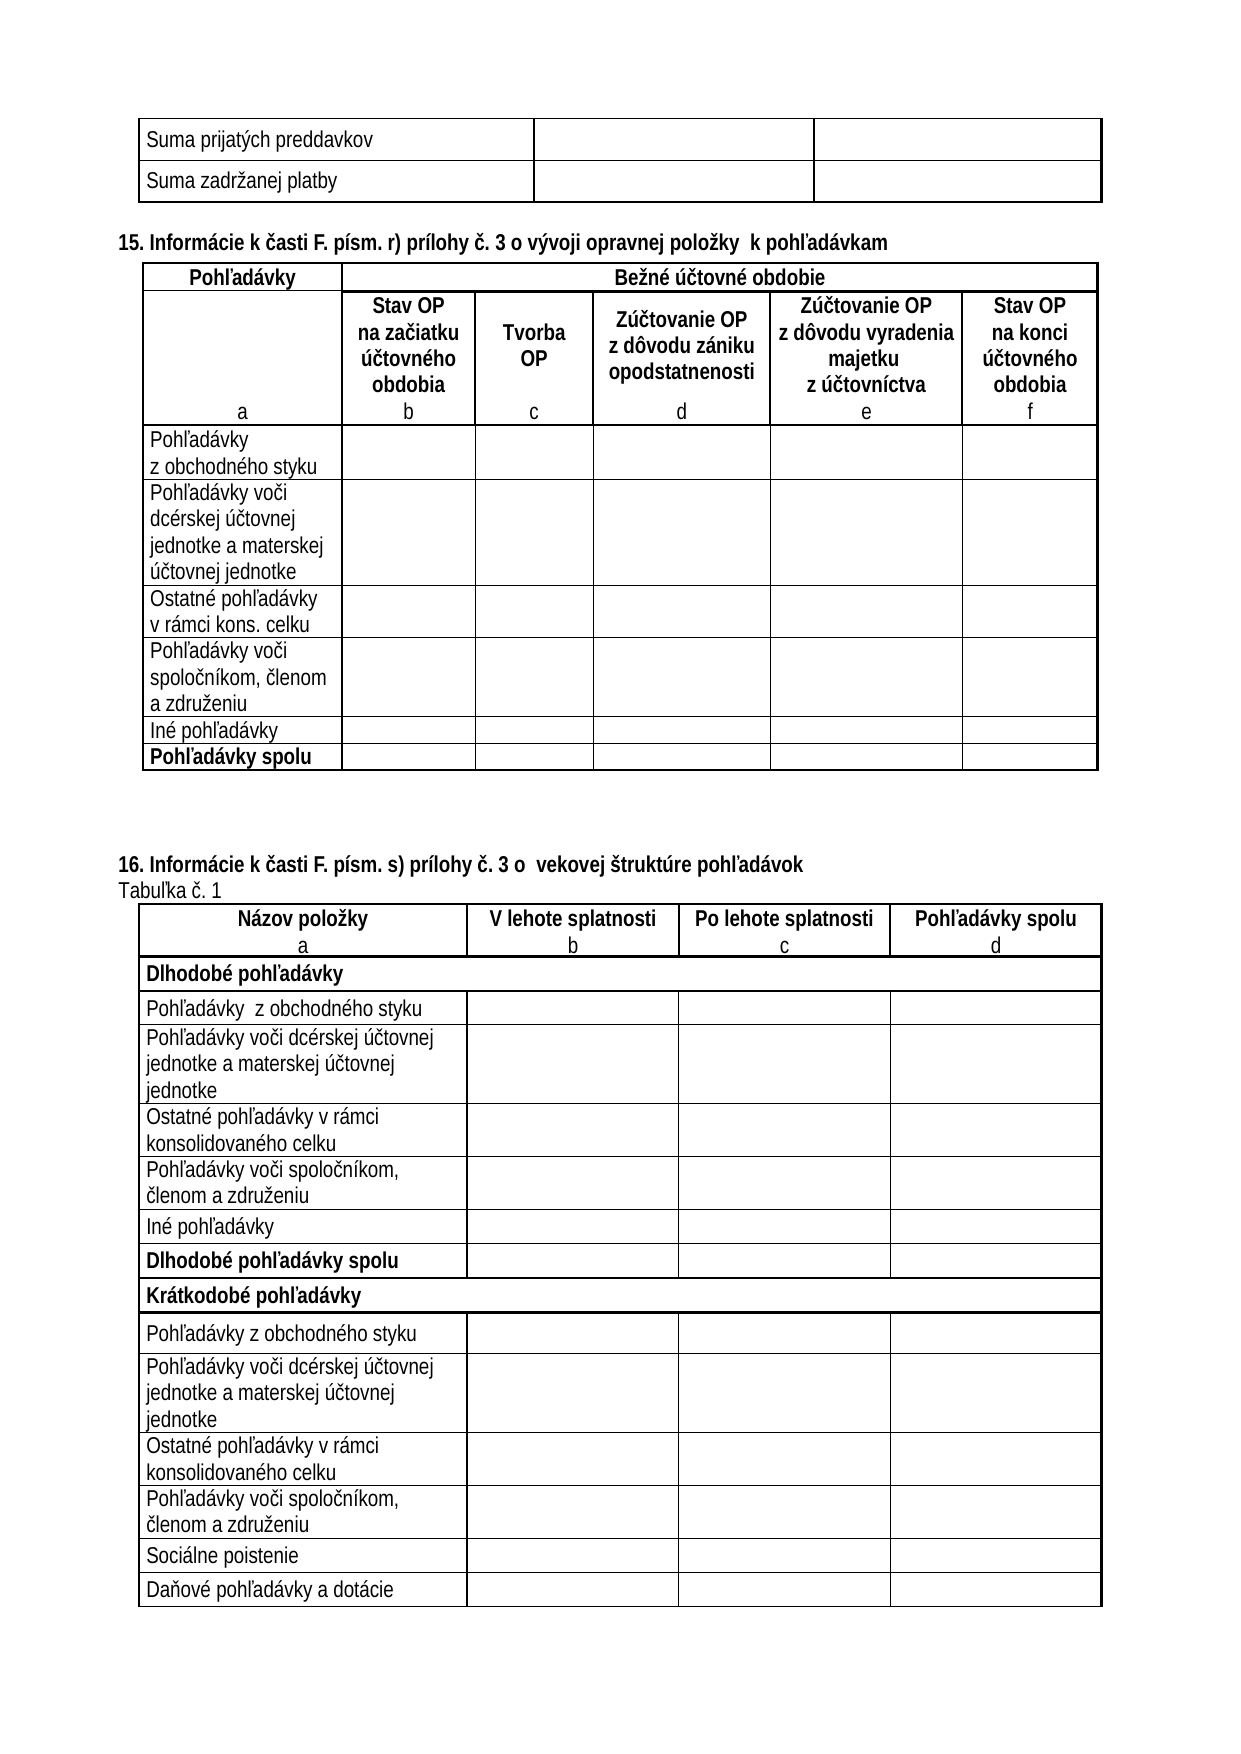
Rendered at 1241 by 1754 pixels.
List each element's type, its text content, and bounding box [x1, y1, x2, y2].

table_cell [679, 1539, 890, 1572]
table_cell [476, 586, 593, 637]
table_cell [594, 480, 770, 584]
table_cell Pohľadávky voči dcérskej účtovnej jednotke a materskej účtovnej jednotke [144, 480, 341, 584]
table_cell [963, 586, 1096, 637]
table_cell Pohľadávky voči spoločníkom, členom a združeniu [140, 1157, 466, 1209]
table_cell [343, 744, 475, 769]
table_cell Tvorba OP [476, 293, 592, 398]
table_cell a [140, 932, 466, 955]
table_cell [815, 119, 1100, 159]
table_cell c [476, 398, 592, 424]
table_cell Pohľadávky z obchodného styku [144, 426, 341, 479]
table_cell [771, 426, 962, 479]
table_cell Dlhodobé pohľadávky spolu [140, 1244, 466, 1277]
table_cell d [594, 398, 769, 424]
table_cell Suma zadržanej platby [140, 161, 533, 201]
table_cell [468, 1433, 678, 1485]
table_cell e [771, 398, 961, 424]
table_cell [535, 119, 813, 159]
table_cell [891, 1025, 1100, 1103]
table_cell [891, 1157, 1100, 1209]
table_cell [476, 480, 593, 584]
table_cell [891, 1539, 1100, 1572]
table_cell a [144, 398, 341, 424]
table_cell Pohľadávky voči dcérskej účtovnej jednotke a materskej účtovnej jednotke [140, 1025, 466, 1103]
table_cell [476, 717, 593, 743]
table_cell [679, 1025, 890, 1103]
table_cell [468, 992, 678, 1024]
table_cell d [891, 932, 1100, 955]
table_cell [891, 1244, 1100, 1277]
table_cell [963, 638, 1096, 716]
text 16. Informácie k časti F. písm. s) prílohy č. 3 o vekovej štruktúre pohľadávok [118, 851, 1122, 877]
table_cell Pohľadávky z obchodného styku [140, 992, 466, 1024]
table_cell [468, 1573, 678, 1606]
table_cell [679, 1486, 890, 1538]
table_cell Pohľadávky voči spoločníkom, členom a združeniu [140, 1486, 466, 1538]
table_cell f [963, 398, 1096, 424]
table_cell Pohľadávky voči spoločníkom, členom a združeniu [144, 638, 341, 716]
table_cell Iné pohľadávky [140, 1210, 466, 1243]
table_cell Pohľadávky spolu [144, 744, 341, 769]
table_cell [679, 992, 890, 1024]
table_cell [891, 1573, 1100, 1606]
table_cell Sociálne poistenie [140, 1539, 466, 1572]
table_cell [468, 1210, 678, 1243]
table_cell [771, 480, 962, 584]
table_cell [343, 717, 475, 743]
table_cell [594, 744, 770, 769]
table_cell [679, 1354, 890, 1432]
table_cell [343, 638, 475, 716]
table_cell [891, 1210, 1100, 1243]
table_header Po lehote splatnosti [680, 905, 889, 932]
table_cell [594, 426, 770, 479]
table_cell [594, 638, 770, 716]
table_cell [468, 1314, 678, 1353]
table_cell b [343, 398, 474, 424]
table_header Pohľadávky [144, 264, 341, 290]
text Tabuľka č. 1 [118, 877, 1122, 903]
table_cell [679, 1104, 890, 1156]
table_cell [535, 161, 813, 201]
table_cell [679, 1573, 890, 1606]
table_cell Ostatné pohľadávky v rámci kons. celku [144, 586, 341, 637]
table_header V lehote splatnosti [468, 905, 678, 932]
table_cell [468, 1486, 678, 1538]
table_cell [771, 744, 962, 769]
table_cell c [680, 932, 889, 955]
table_cell Iné pohľadávky [144, 717, 341, 743]
table_cell [891, 1486, 1100, 1538]
table_cell [594, 586, 770, 637]
table_cell [815, 161, 1100, 201]
table_cell [679, 1157, 890, 1209]
table_cell Dlhodobé pohľadávky [140, 958, 1100, 989]
table_cell [679, 1433, 890, 1485]
table_cell [891, 1354, 1100, 1432]
table_cell Stav OP na začiatku účtovného obdobia [343, 293, 474, 398]
table_cell [771, 717, 962, 743]
table_cell Stav OP na konci účtovného obdobia [963, 293, 1096, 398]
table_cell [594, 717, 770, 743]
table_cell [963, 480, 1096, 584]
table_cell [963, 717, 1096, 743]
table_cell b [468, 932, 678, 955]
table_header Názov položky [140, 905, 466, 932]
table_cell [476, 426, 593, 479]
table_cell [468, 1354, 678, 1432]
table_cell [891, 992, 1100, 1024]
table_cell Daňové pohľadávky a dotácie [140, 1573, 466, 1606]
table_cell Ostatné pohľadávky v rámci konsolidovaného celku [140, 1104, 466, 1156]
table_cell [891, 1104, 1100, 1156]
table_cell [771, 638, 962, 716]
table_cell [476, 638, 593, 716]
table_cell [963, 426, 1096, 479]
table_cell [468, 1025, 678, 1103]
table_cell Pohľadávky z obchodného styku [140, 1314, 466, 1353]
table_cell [468, 1539, 678, 1572]
table_cell [679, 1210, 890, 1243]
table_cell [468, 1157, 678, 1209]
table_cell [343, 586, 475, 637]
table_cell [679, 1244, 890, 1277]
table_cell Zúčtovanie OP z dôvodu zániku opodstatnenosti [594, 293, 769, 398]
table_cell [891, 1433, 1100, 1485]
table_cell [891, 1314, 1100, 1353]
table_cell [679, 1314, 890, 1353]
text 15. Informácie k časti F. písm. r) prílohy č. 3 o vývoji opravnej položky k pohľadávkam [118, 229, 1122, 256]
table_cell [468, 1104, 678, 1156]
table_cell [476, 744, 593, 769]
table_cell Suma prijatých preddavkov [140, 119, 533, 159]
table_cell [963, 744, 1096, 769]
table_cell Ostatné pohľadávky v rámci konsolidovaného celku [140, 1433, 466, 1485]
table_cell [343, 426, 475, 479]
table_cell [468, 1244, 678, 1277]
table_header Bežné účtovné obdobie [343, 264, 1096, 290]
table_cell Zúčtovanie OP z dôvodu vyradenia majetku z účtovníctva [771, 293, 961, 398]
table_cell [771, 586, 962, 637]
table_header Pohľadávky spolu [891, 905, 1100, 932]
table_cell [144, 291, 341, 398]
table_cell Pohľadávky voči dcérskej účtovnej jednotke a materskej účtovnej jednotke [140, 1354, 466, 1432]
table_cell Krátkodobé pohľadávky [140, 1279, 1100, 1311]
table_cell [343, 480, 475, 584]
